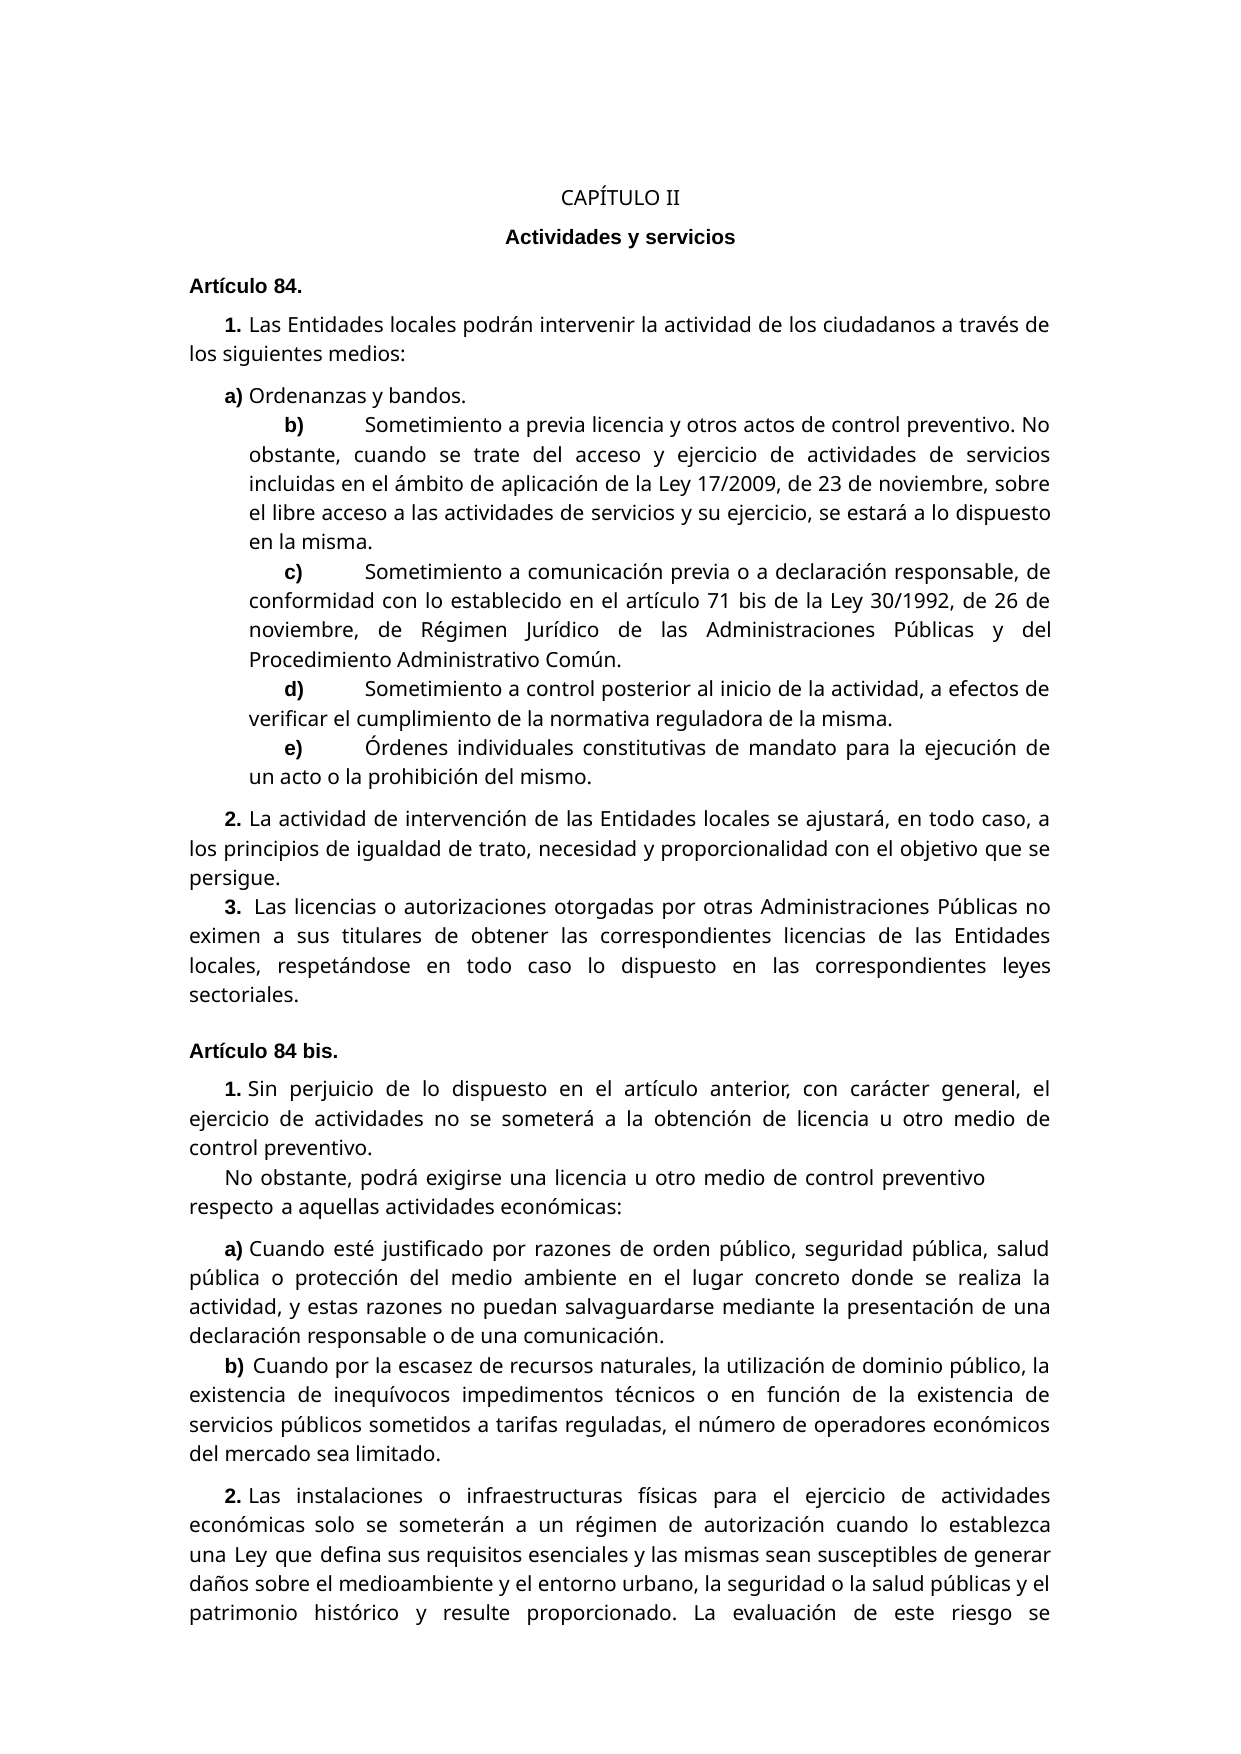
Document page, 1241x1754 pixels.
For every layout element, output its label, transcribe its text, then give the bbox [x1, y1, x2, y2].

list Sometimiento a control posterior al inicio de la actividad, a efectos de verificar el cumplimiento de la normativa reguladora de la misma. [249, 674, 1051, 732]
subtitle Artículo 84 bis. [189, 1038, 1184, 1062]
list Cuando por la escasez de recursos naturales, la utilización de dominio público, la existencia de inequívocos impedimentos técnicos o en función de la existencia de servicios públicos sometidos a tarifas reguladas, el número de operadores económicos del mercado sea limitado. [189, 1351, 1051, 1467]
text Artículo 84. [189, 273, 1184, 297]
subtitle Actividades y servicios [355, 225, 885, 249]
list La actividad de intervención de las Entidades locales se ajustará, en todo caso, a los principios de igualdad de trato, necesidad y proporcionalidad con el objetivo que se persigue. [189, 804, 1051, 891]
list Ordenanzas y bandos. [224, 381, 1184, 409]
list Las Entidades locales podrán intervenir la actividad de los ciudadanos a través de los siguientes medios: [189, 310, 1051, 367]
list Órdenes individuales constitutivas de mandato para la ejecución de un acto o la prohibición del mismo. [249, 733, 1051, 791]
list Las licencias o autorizaciones otorgadas por otras Administraciones Públicas no eximen a sus titulares de obtener las correspondientes licencias de las Entidades locales, respetándose en todo caso lo dispuesto en las correspondientes leyes sectoriales. [189, 892, 1051, 1009]
list Cuando esté justificado por razones de orden público, seguridad pública, salud pública o protección del medio ambiente en el lugar concreto donde se realiza la actividad, y estas razones no puedan salvaguardarse mediante la presentación de una declaración responsable o de una comunicación. [189, 1234, 1051, 1350]
text CAPÍTULO II [397, 183, 843, 212]
list Sometimiento a comunicación previa o a declaración responsable, de conformidad con lo establecido en el artículo 71 bis de la Ley 30/1992, de 26 de noviembre, de Régimen Jurídico de las Administraciones Públicas y del Procedimiento Administrativo Común. [249, 557, 1051, 673]
list Sin perjuicio de lo dispuesto en el artículo anterior, con carácter general, el ejercicio de actividades no se someterá a la obtención de licencia u otro medio de control preventivo. [189, 1074, 1051, 1162]
text No obstante, podrá exigirse una licencia u otro medio de control preventivo respecto a aquellas actividades económicas: [189, 1163, 1065, 1220]
list Las instalaciones o infraestructuras físicas para el ejercicio de actividades económicas solo se someterán a un régimen de autorización cuando lo establezca una Ley que defina sus requisitos esenciales y las mismas sean susceptibles de generar daños sobre el medioambiente y el entorno urbano, la seguridad o la salud públicas y el patrimonio histórico y resulte proporcionado. La evaluación de este riesgo se [189, 1481, 1051, 1627]
list Sometimiento a previa licencia y otros actos de control preventivo. No obstante, cuando se trate del acceso y ejercicio de actividades de servicios incluidas en el ámbito de aplicación de la Ley 17/2009, de 23 de noviembre, sobre el libre acceso a las actividades de servicios y su ejercicio, se estará a lo dispuesto en la misma. [249, 410, 1051, 556]
